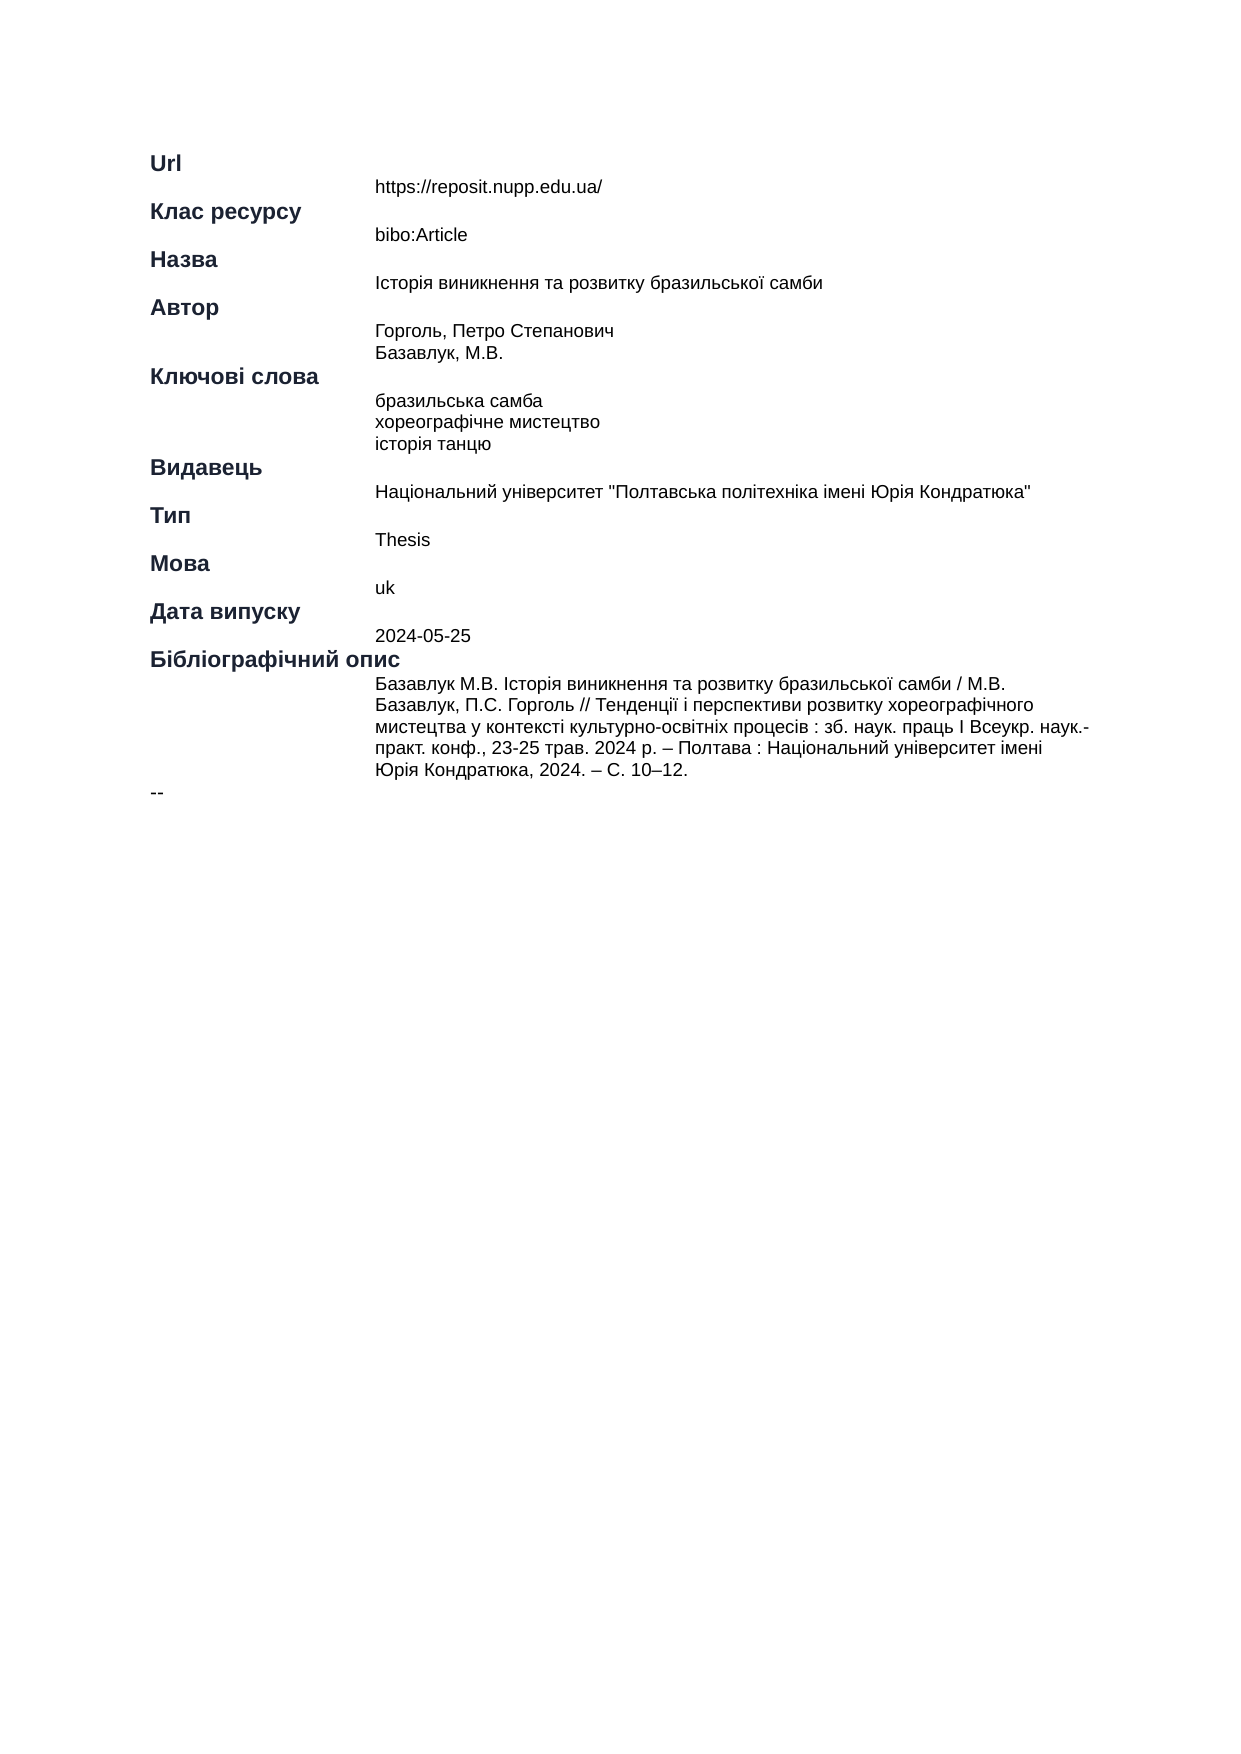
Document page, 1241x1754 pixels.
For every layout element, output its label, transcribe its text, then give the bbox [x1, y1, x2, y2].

text Базавлук, М.В. [375, 342, 1090, 363]
text Автор [150, 294, 1090, 320]
text Базавлук М.В. Історія виникнення та розвитку бразильської самби / М.В. Базавлук, П.С. Горголь // Тенденції і перспективи розвитку хореографічного мистецтва у контексті культурно-освітніх процесів : зб. наук. праць I Всеукр. наук.-практ. конф., 23-25 трав. 2024 р. – Полтава : Національний університет імені Юрія Кондратюка, 2024. – С. 10–12. [375, 672, 1090, 780]
text хореографічне мистецтво [375, 411, 1090, 433]
text Ключові слова [150, 363, 1090, 389]
text 2024-05-25 [375, 624, 1090, 646]
text Url [150, 150, 1090, 176]
text Клас ресурсу [150, 198, 1090, 224]
text bibo:Article [375, 224, 1090, 246]
text Національний університет "Полтавська політехніка імені Юрія Кондратюка" [375, 481, 1090, 502]
text https://reposit.nupp.edu.ua/ [375, 176, 1090, 198]
text Бібліографічний опис [150, 646, 1090, 672]
text Горголь, Петро Степанович [375, 320, 1090, 342]
text -- [150, 780, 1090, 804]
text Назва [150, 246, 1090, 272]
text uk [375, 576, 1090, 598]
text Видавець [150, 454, 1090, 481]
text історія танцю [375, 433, 1090, 454]
text Thesis [375, 528, 1090, 550]
text Дата випуску [150, 598, 1090, 624]
text Тип [150, 502, 1090, 528]
text бразильська самба [375, 389, 1090, 411]
text Історія виникнення та розвитку бразильської самби [375, 272, 1090, 294]
text Мова [150, 550, 1090, 576]
